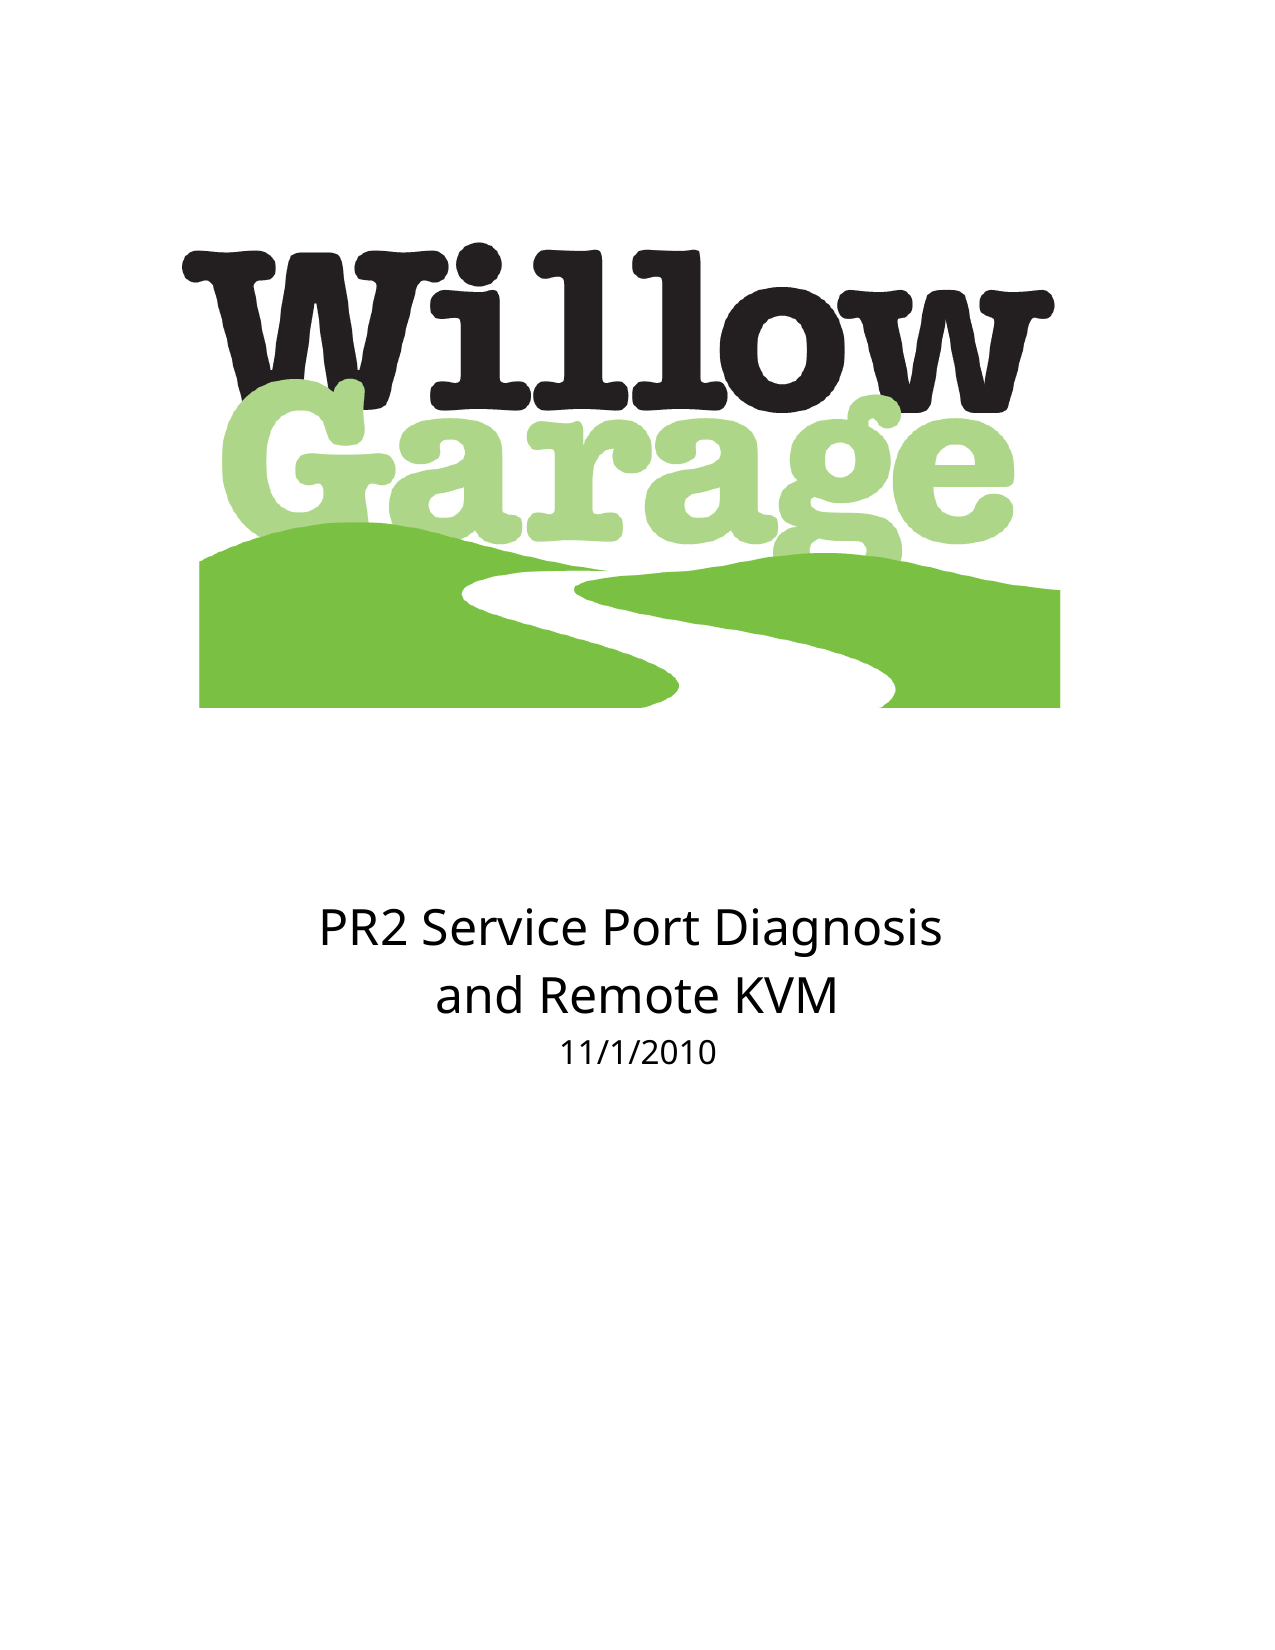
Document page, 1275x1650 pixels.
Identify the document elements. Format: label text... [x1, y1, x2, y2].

text 11/1/2010 [118, 1028, 1157, 1074]
text and Remote KVM [118, 960, 1157, 1028]
picture [107, 134, 1158, 809]
text PR2 Service Port Diagnosis [118, 892, 1157, 960]
